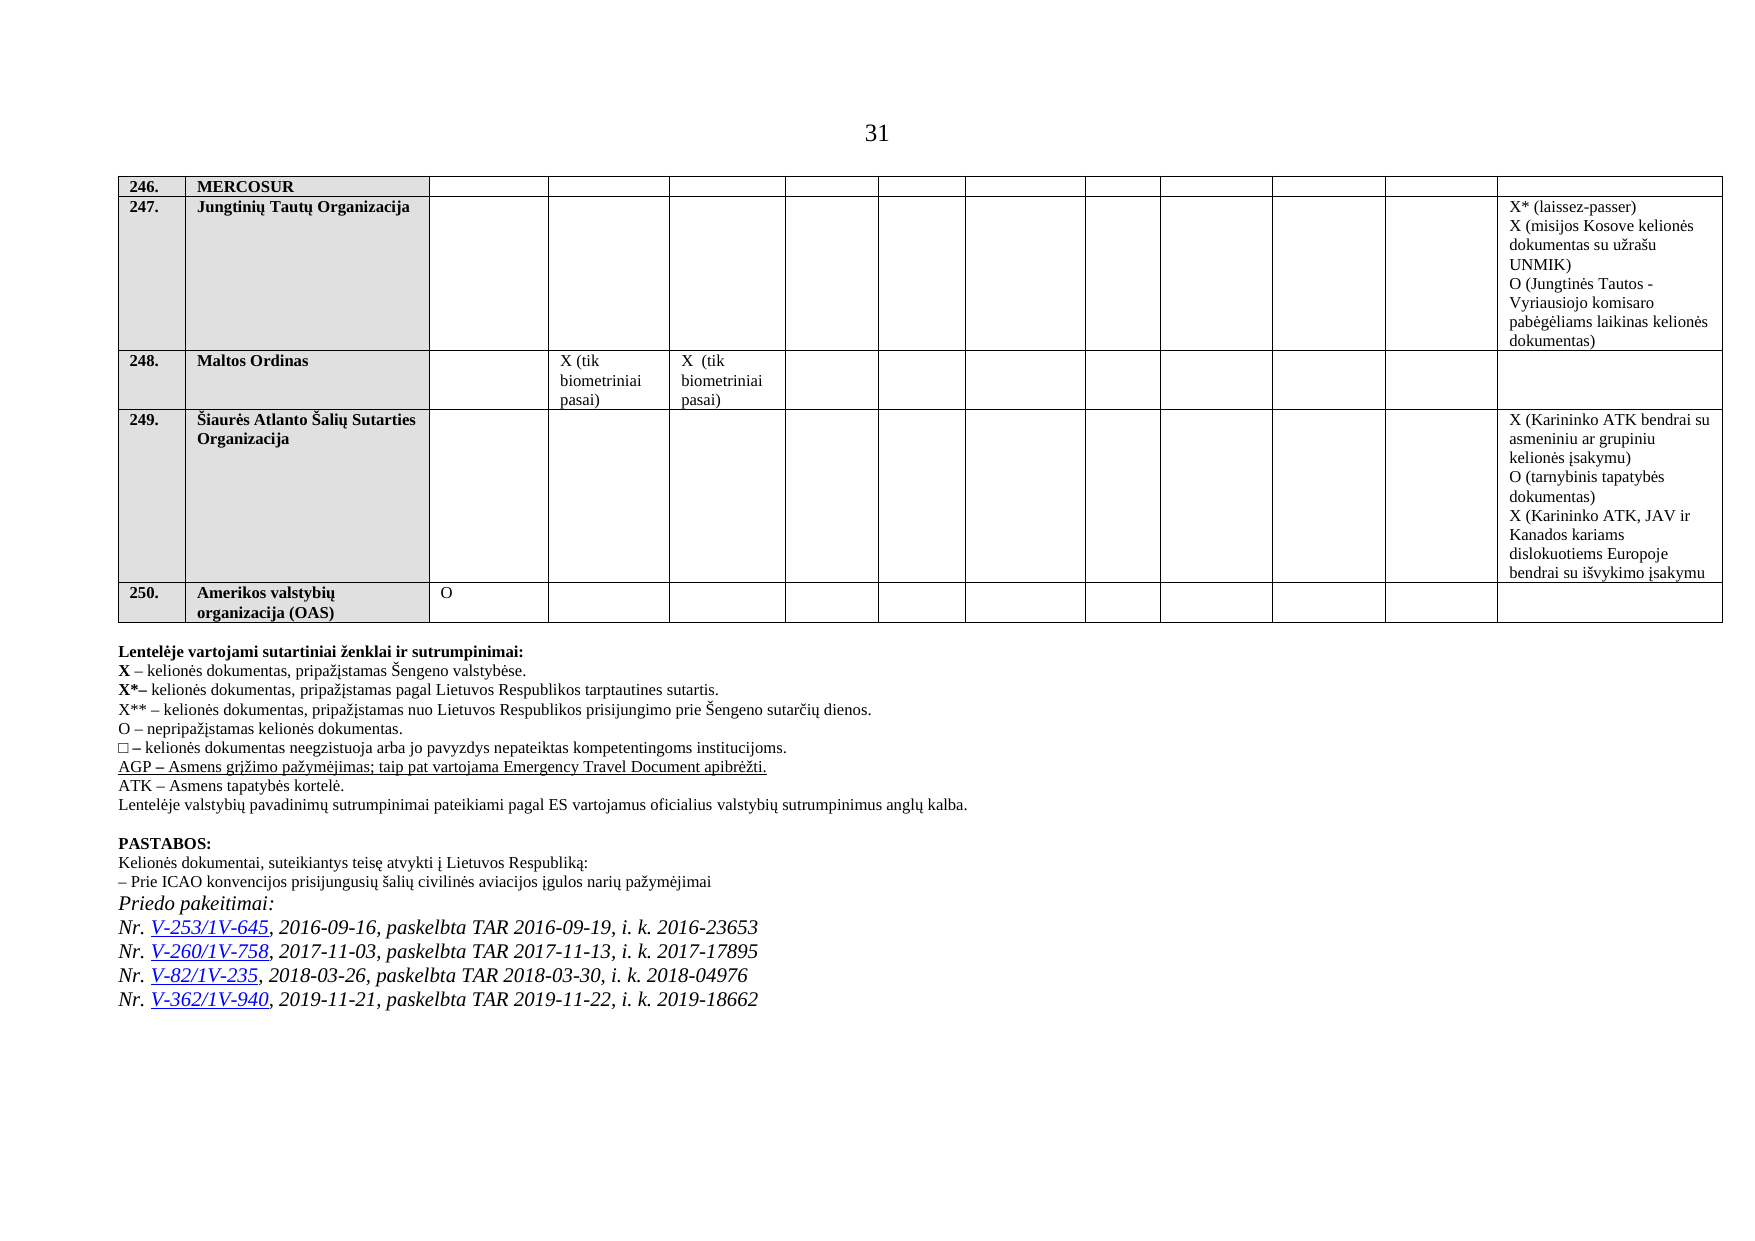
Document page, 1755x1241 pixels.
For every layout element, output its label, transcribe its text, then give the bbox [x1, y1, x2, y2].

text X – kelionės dokumentas, pripažįstamas Šengeno valstybėse. [118, 661, 1636, 680]
table_cell [879, 177, 965, 196]
table_cell 250. [119, 583, 185, 622]
table_cell [549, 410, 669, 582]
table_cell [1386, 351, 1497, 409]
subtitle AGP – Asmens grįžimo pažymėjimas; taip pat vartojama Emergency Travel Document apibrėžti. [118, 757, 1636, 776]
table_cell [879, 197, 965, 350]
table_cell [430, 351, 548, 409]
table_cell [549, 583, 669, 622]
table_cell Amerikos valstybių organizacija (OAS) [186, 583, 429, 622]
text O – nepripažįstamas kelionės dokumentas. [118, 718, 1636, 738]
table_cell [430, 197, 548, 350]
table_cell [1273, 177, 1385, 196]
text □ – kelionės dokumentas neegzistuoja arba jo pavyzdys nepateiktas kompetentingoms institucijoms. [118, 738, 1636, 757]
text Nr. V-362/1V-940, 2019-11-21, paskelbta TAR 2019-11-22, i. k. 2019-18662 [118, 987, 1636, 1011]
table_cell Jungtinių Tautų Organizacija [186, 197, 429, 350]
table_cell [1161, 177, 1272, 196]
text – Prie ICAO konvencijos prisijungusių šalių civilinės aviacijos įgulos narių pažymėjimai [118, 872, 1636, 891]
table_cell 246. [119, 177, 185, 196]
table_cell [1086, 197, 1160, 350]
table_cell [430, 177, 548, 196]
table_cell 249. [119, 410, 185, 582]
table_cell [1386, 583, 1497, 622]
table_cell [1386, 197, 1497, 350]
text PASTABOS: [118, 833, 1636, 853]
table_cell [670, 177, 785, 196]
table_cell [1086, 351, 1160, 409]
table_cell 247. [119, 197, 185, 350]
table_cell [1273, 410, 1385, 582]
text Kelionės dokumentai, suteikiantys teisę atvykti į Lietuvos Respubliką: [118, 853, 1636, 872]
table_cell [1161, 410, 1272, 582]
text ATK – Asmens tapatybės kortelė. [118, 776, 1636, 795]
table_cell 248. [119, 351, 185, 409]
table_cell [670, 197, 785, 350]
table_cell [1386, 410, 1497, 582]
table_cell Šiaurės Atlanto Šalių Sutarties Organizacija [186, 410, 429, 582]
text Nr. V-253/1V-645, 2016-09-16, paskelbta TAR 2016-09-19, i. k. 2016-23653 [118, 915, 1636, 939]
table_cell [1086, 583, 1160, 622]
text X*– kelionės dokumentas, pripažįstamas pagal Lietuvos Respublikos tarptautines sutartis. [118, 680, 1636, 699]
table_cell [670, 583, 785, 622]
table_cell [1498, 583, 1722, 622]
table_cell [966, 197, 1085, 350]
table_cell [786, 351, 878, 409]
table_cell O [430, 583, 548, 622]
table_cell MERCOSUR [186, 177, 429, 196]
text X** – kelionės dokumentas, pripažįstamas nuo Lietuvos Respublikos prisijungimo prie Šengeno sutarčių dienos. [118, 699, 1636, 718]
table_cell X (tik biometriniai pasai) [670, 351, 785, 409]
table_cell [1086, 410, 1160, 582]
table_cell [1386, 177, 1497, 196]
table_cell [430, 410, 548, 582]
table_cell [1161, 351, 1272, 409]
table_cell [1161, 583, 1272, 622]
table_cell X* (laissez-passer) X (misijos Kosove kelionės dokumentas su užrašu UNMIK) O (Jungtinės Tautos -Vyriausiojo komisaro pabėgėliams laikinas kelionės dokumentas) [1498, 197, 1722, 350]
table_cell [966, 177, 1085, 196]
table_cell [966, 583, 1085, 622]
text Lentelėje valstybių pavadinimų sutrumpinimai pateikiami pagal ES vartojamus oficialius valstybių sutrumpinimus anglų kalba. [118, 795, 1636, 814]
table_cell [1498, 351, 1722, 409]
table_cell [966, 410, 1085, 582]
table_cell [1161, 197, 1272, 350]
table_cell [549, 197, 669, 350]
text Priedo pakeitimai: [118, 891, 1636, 915]
table_cell [786, 583, 878, 622]
table_cell [966, 351, 1085, 409]
table_cell [1273, 583, 1385, 622]
table_cell [786, 177, 878, 196]
table_cell [879, 583, 965, 622]
table_cell [879, 351, 965, 409]
table_cell [549, 177, 669, 196]
table_cell [670, 410, 785, 582]
table_cell [1086, 177, 1160, 196]
text Nr. V-82/1V-235, 2018-03-26, paskelbta TAR 2018-03-30, i. k. 2018-04976 [118, 963, 1636, 987]
table_cell Maltos Ordinas [186, 351, 429, 409]
text Nr. V-260/1V-758, 2017-11-03, paskelbta TAR 2017-11-13, i. k. 2017-17895 [118, 939, 1636, 963]
table_cell X (tik biometriniai pasai) [549, 351, 669, 409]
table_cell [786, 197, 878, 350]
table_cell [1273, 197, 1385, 350]
table_cell [1498, 177, 1722, 196]
table_cell [786, 410, 878, 582]
table_cell X (Karininko ATK bendrai su asmeniniu ar grupiniu kelionės įsakymu) O (tarnybinis tapatybės dokumentas) X (Karininko ATK, JAV ir Kanados kariams dislokuotiems Europoje bendrai su išvykimo įsakymu [1498, 410, 1722, 582]
table_cell [879, 410, 965, 582]
table_cell [1273, 351, 1385, 409]
text Lentelėje vartojami sutartiniai ženklai ir sutrumpinimai: [118, 642, 1636, 661]
